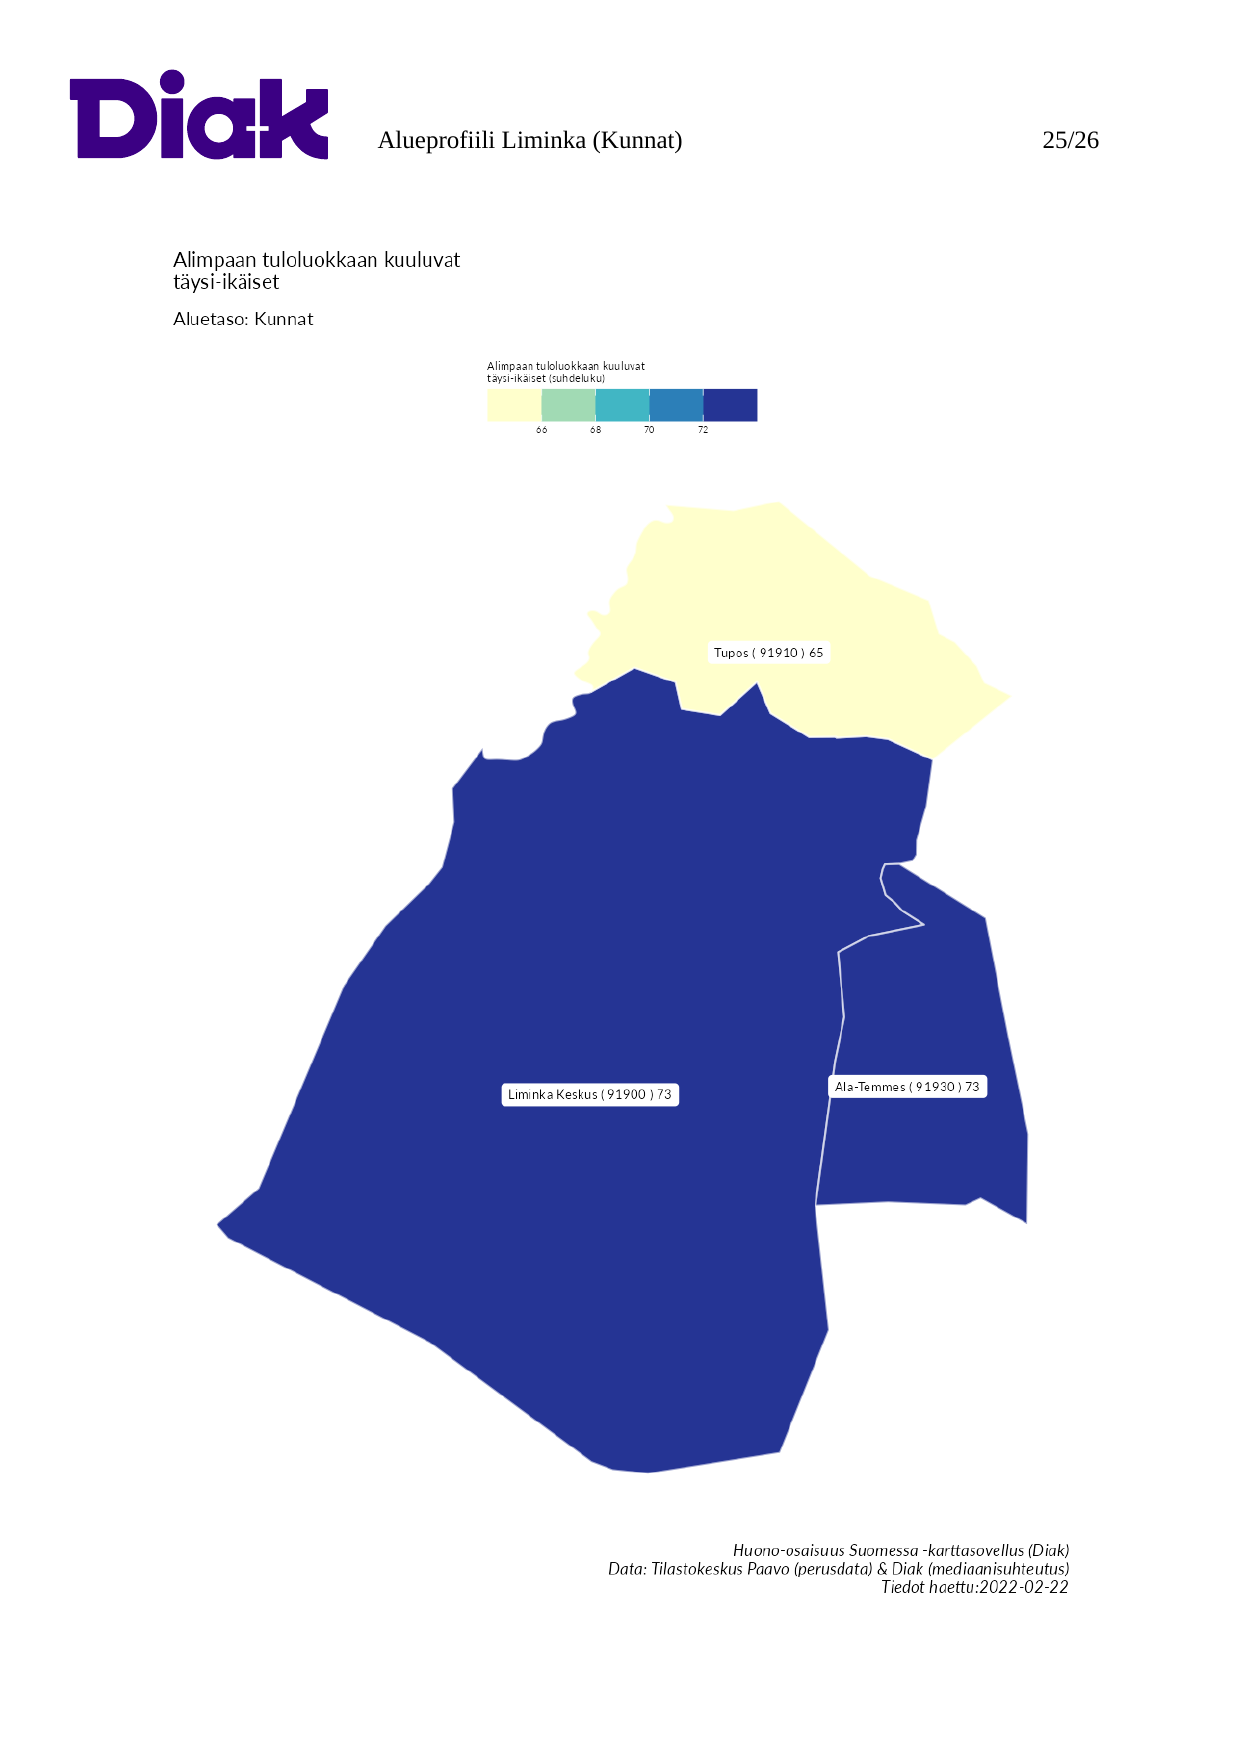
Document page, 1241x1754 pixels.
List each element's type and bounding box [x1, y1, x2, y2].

picture [61, 196, 1179, 1651]
